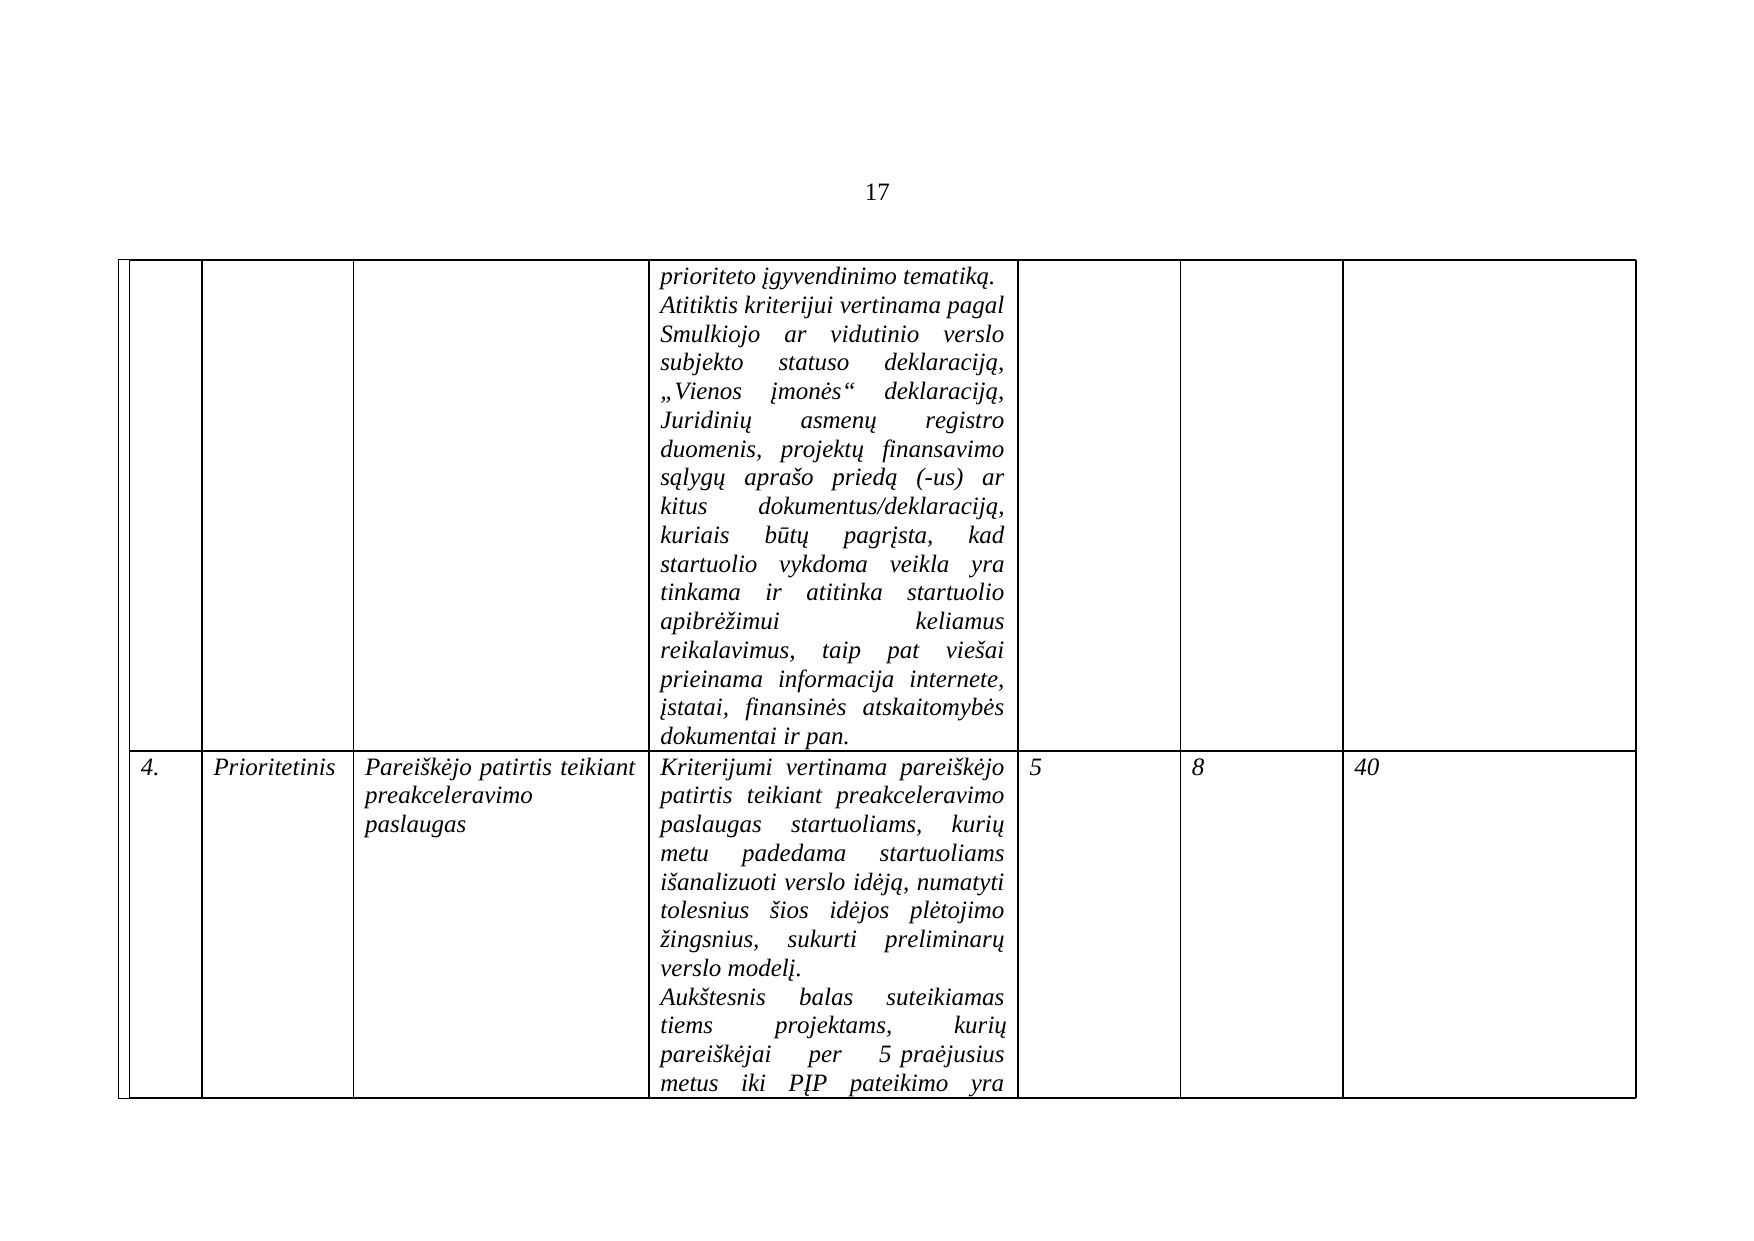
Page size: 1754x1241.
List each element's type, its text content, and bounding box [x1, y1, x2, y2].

table_cell Kriterijumi vertinama pareiškėjo patirtis teikiant preakceleravimo paslaugas startuoliams, kurių metu padedama startuoliams išanalizuoti verslo idėją, numatyti tolesnius šios idėjos plėtojimo žingsnius, sukurti preliminarų verslo modelį. Aukštesnis balas suteikiamas tiems projektams, kurių pareiškėjai per 5 praėjusius metus iki PĮP pateikimo yra [650, 752, 1017, 1097]
table_cell - [1019, 261, 1180, 750]
table_cell [203, 261, 353, 750]
table_cell 8 [1181, 752, 1342, 1097]
table_cell prioriteto įgyvendinimo tematiką. Atitiktis kriterijui vertinama pagal Smulkiojo ar vidutinio verslo subjekto statuso deklaraciją, „Vienos įmonės“ deklaraciją, Juridinių asmenų registro duomenis, projektų finansavimo sąlygų aprašo priedą (-us) ar kitus dokumentus/deklaraciją, kuriais būtų pagrįsta, kad startuolio vykdoma veikla yra tinkama ir atitinka startuolio apibrėžimui keliamus reikalavimus, taip pat viešai prieinama informacija internete, įstatai, finansinės atskaitomybės dokumentai ir pan. [650, 261, 1017, 750]
table_cell - [1344, 261, 1635, 750]
table_cell Pareiškėjo patirtis teikiant preakceleravimo paslaugas [354, 752, 648, 1097]
table_cell Prioritetinis [203, 752, 353, 1097]
table_cell 4. [130, 752, 201, 1097]
table_cell [354, 261, 648, 750]
table_cell - [1181, 261, 1342, 750]
table_cell 40 [1344, 752, 1635, 1097]
table_cell [130, 261, 201, 750]
table_cell 5 [1019, 752, 1180, 1097]
